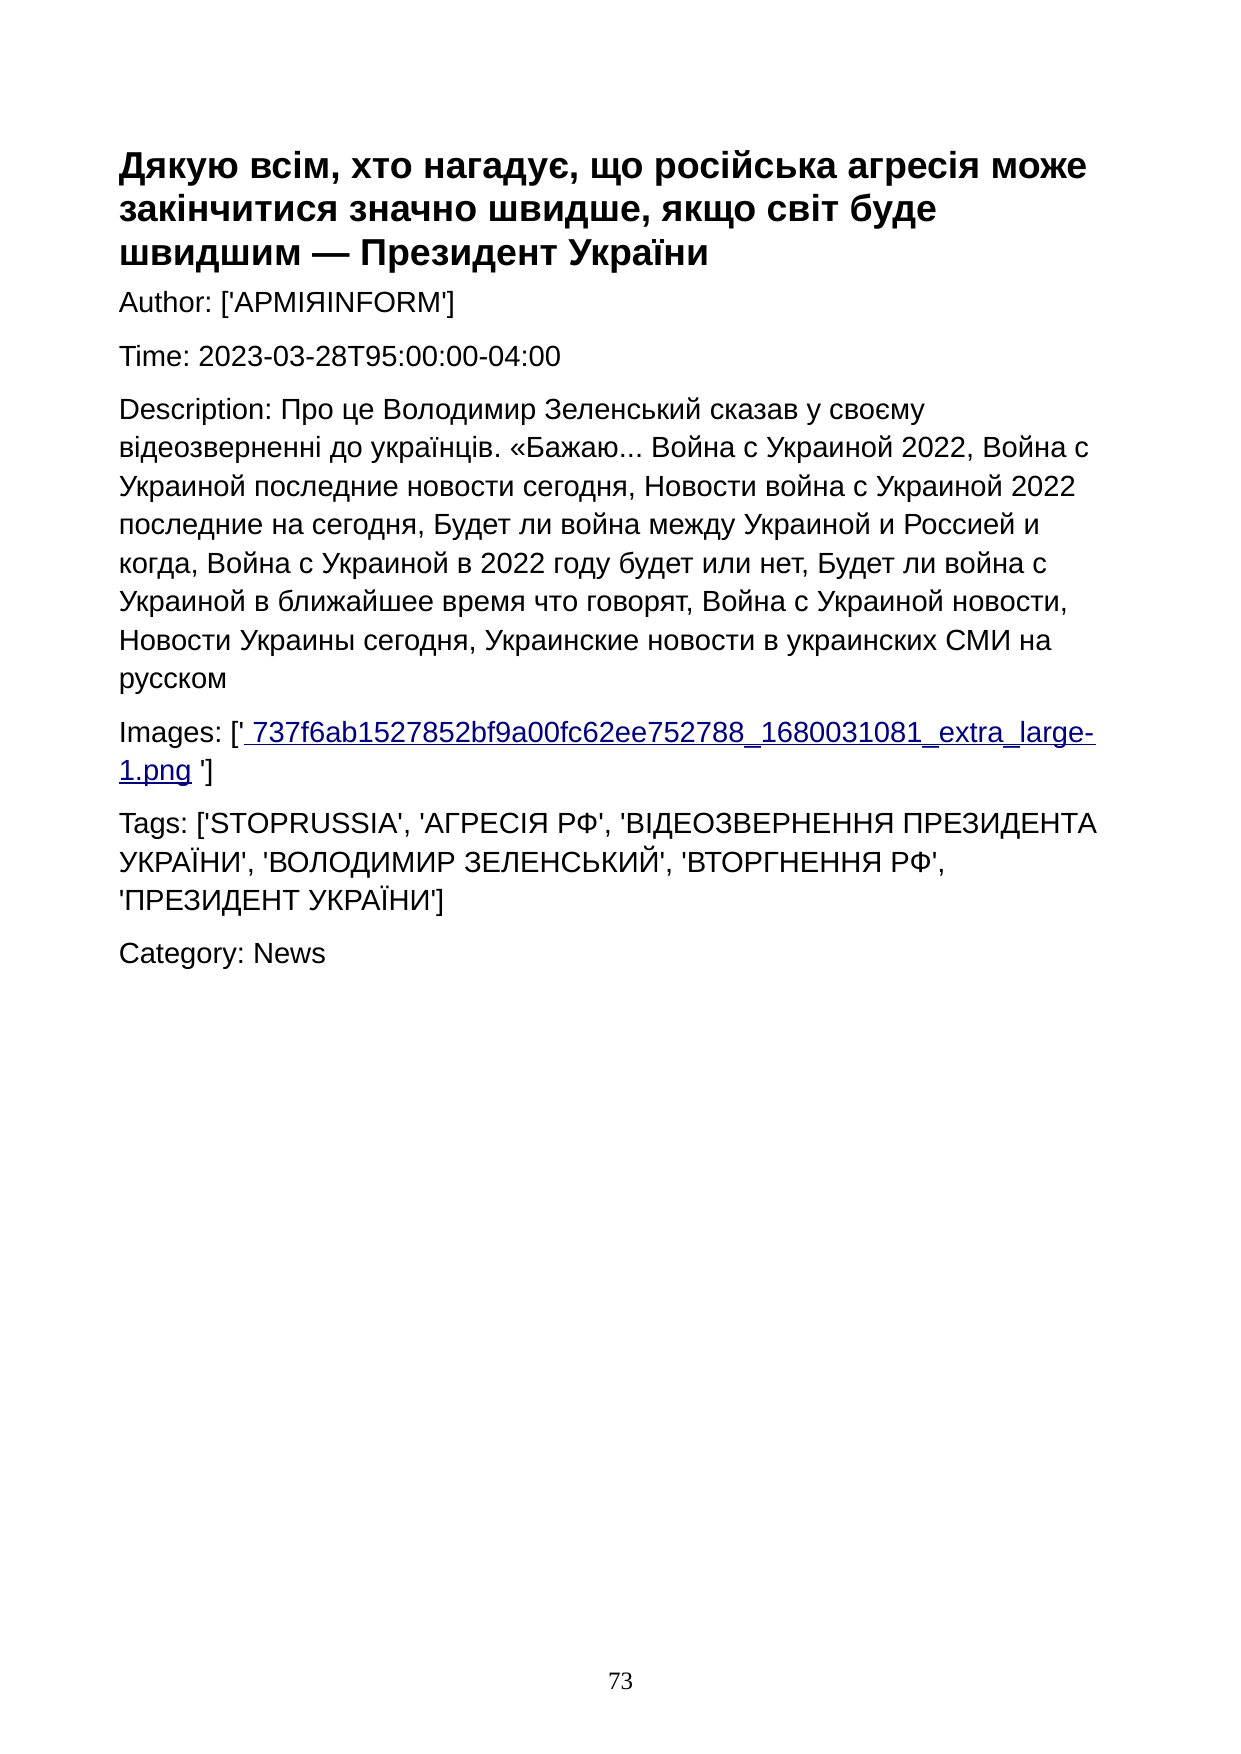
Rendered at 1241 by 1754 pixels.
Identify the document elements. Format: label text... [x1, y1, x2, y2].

text Author: ['АРМІЯINFORM'] [118, 285, 1122, 319]
text Category: News [118, 936, 1122, 970]
text Images: [' 737f6ab1527852bf9a00fc62ee752788_1680031081_extra_large-1.png '] [118, 714, 1122, 787]
subtitle Дякую всім, хто нагадує, що російська агресія може закінчитися значно швидше, якщо світ буде швидшим — Президент України [118, 143, 1122, 273]
text Description: Про це Володимир Зеленський сказав у своєму відеозверненні до українців. «Бажаю... Война с Украиной 2022, Война с Украиной последние новости сегодня, Новости война с Украиной 2022 последние на сегодня, Будет ли война между Украиной и Россией и когда, Война с Украиной в 2022 году будет или нет, Будет ли война с Украиной в ближайшее время что говорят, Война с Украиной новости, Новости Украины сегодня, Украинские новости в украинских СМИ на русском [118, 392, 1122, 695]
text Time: 2023-03-28T95:00:00-04:00 [118, 338, 1122, 372]
text Tags: ['STOPRUSSIA', 'АГРЕСІЯ РФ', 'ВІДЕОЗВЕРНЕННЯ ПРЕЗИДЕНТА УКРАЇНИ', 'ВОЛОДИМИР ЗЕЛЕНСЬКИЙ', 'ВТОРГНЕННЯ РФ', 'ПРЕЗИДЕНТ УКРАЇНИ'] [118, 806, 1122, 917]
